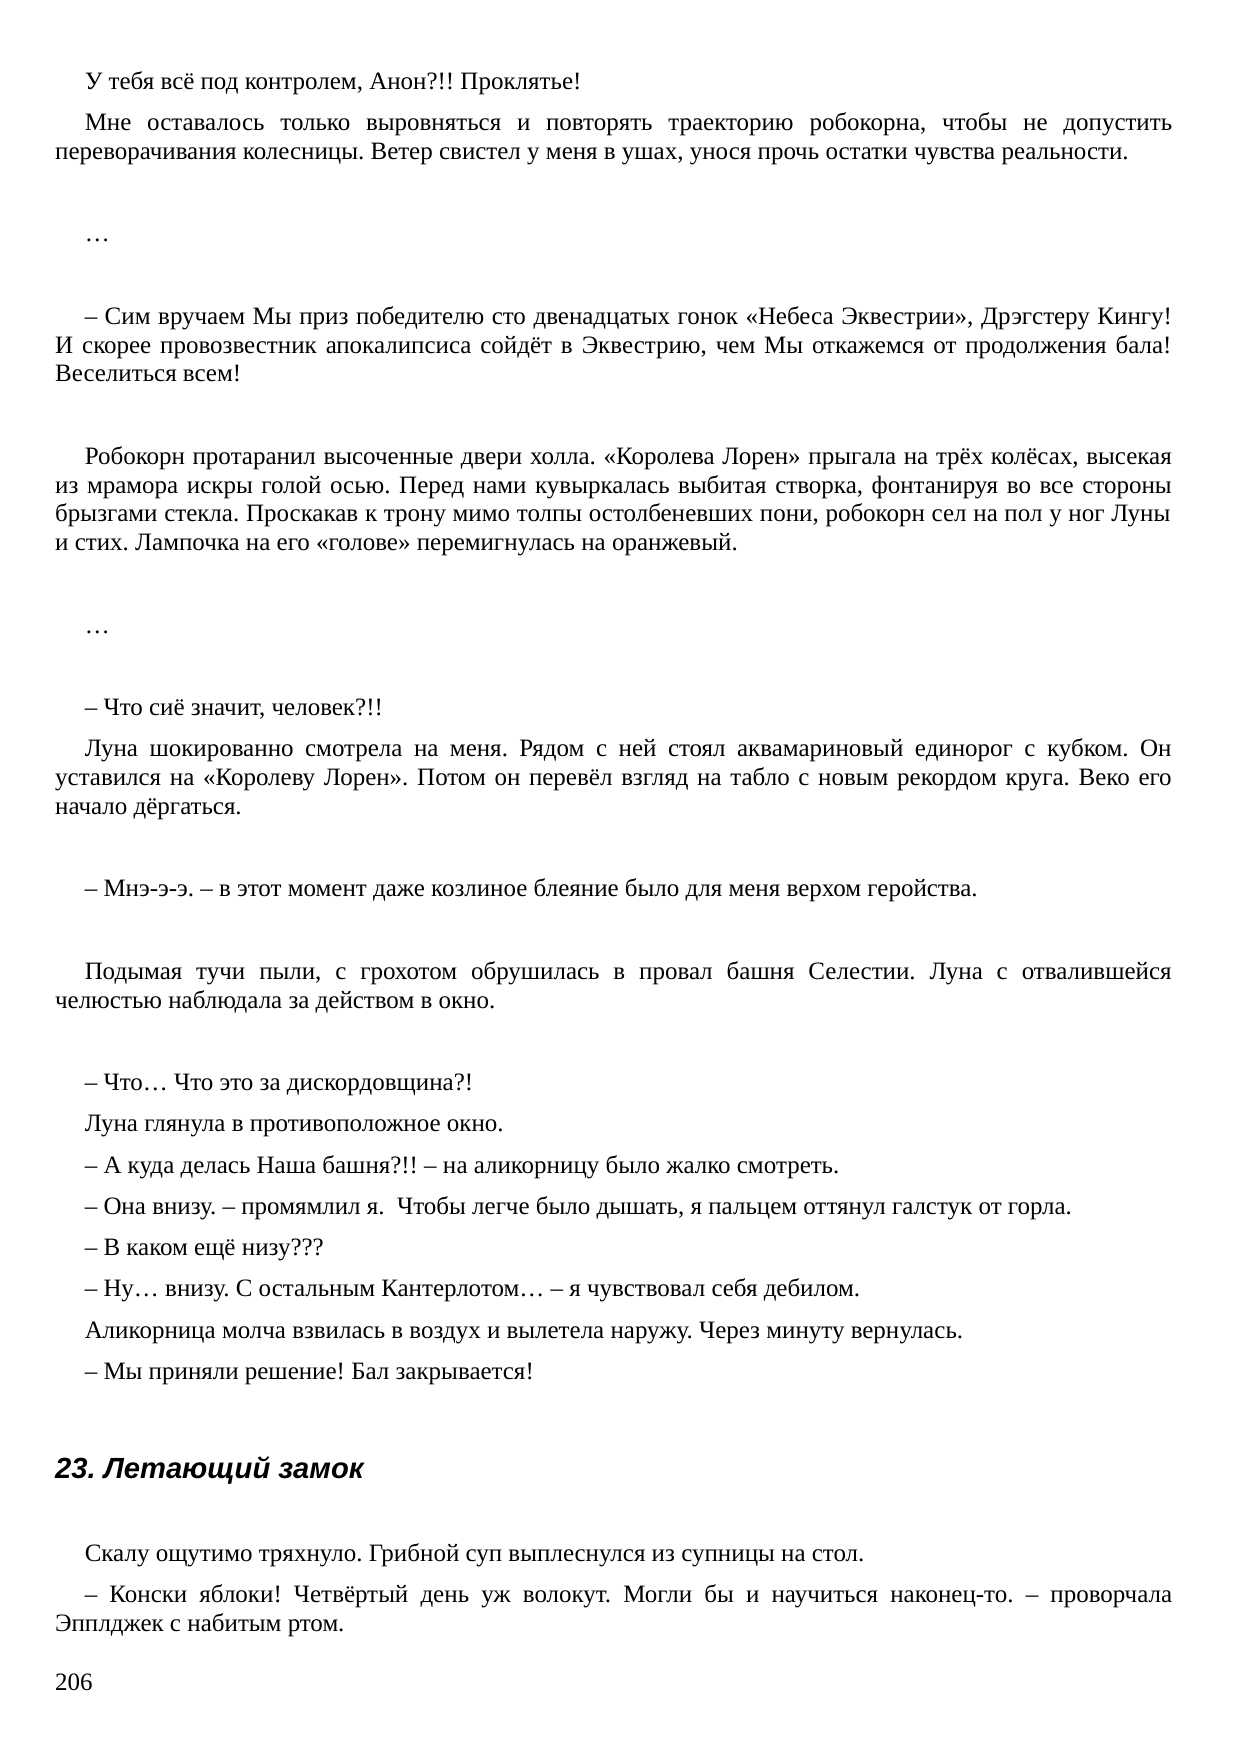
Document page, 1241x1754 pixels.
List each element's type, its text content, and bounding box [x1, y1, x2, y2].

text Робокорн протаранил высоченные двери холла. «Королева Лорен» прыгала на трёх колёсах, высекая из мрамора искры голой осью. Перед нами кувыркалась выбитая створка, фонтанируя во все стороны брызгами стекла. Проскакав к трону мимо толпы остолбеневших пони, робокорн сел на пол у ног Луны и стих. Лампочка на его «голове» перемигнулась на оранжевый. [55, 441, 1173, 556]
text – А куда делась Наша башня?!! – на аликорницу было жалко смотреть. [55, 1150, 1173, 1178]
text – Что… Что это за дискордовщина?! [55, 1067, 1173, 1096]
text – Сим вручаем Мы приз победителю сто двенадцатых гонок «Небеса Эквестрии», Дрэгстеру Кингу! И скорее провозвестник апокалипсиса сойдёт в Эквестрию, чем Мы откажемся от продолжения бала! Веселиться всем! [55, 301, 1173, 387]
text У тебя всё под контролем, Анон?!! Проклятье! [55, 66, 1173, 95]
text – Мы приняли решение! Бал закрывается! [55, 1356, 1173, 1385]
text Мне оставалось только выровняться и повторять траекторию робокорна, чтобы не допустить переворачивания колесницы. Ветер свистел у меня в ушах, унося прочь остатки чувства реальности. [55, 107, 1173, 165]
text – В каком ещё низу??? [55, 1232, 1173, 1261]
text Аликорница молча взвилась в воздух и вылетела наружу. Через минуту вернулась. [55, 1315, 1173, 1343]
text – Мнэ-э-э. – в этот момент даже козлиное блеяние было для меня верхом геройства. [55, 873, 1173, 902]
text … [55, 610, 1173, 638]
text – Ну… внизу. С остальным Кантерлотом… – я чувствовал себя дебилом. [55, 1273, 1173, 1302]
text Скалу ощутимо тряхнуло. Грибной суп выплеснулся из супницы на стол. [55, 1538, 1173, 1567]
text Луна шокированно смотрела на меня. Рядом с ней стоял аквамариновый единорог с кубком. Он уставился на «Королеву Лорен». Потом он перевёл взгляд на табло с новым рекордом круга. Веко его начало дёргаться. [55, 733, 1173, 820]
text – Конски яблоки! Четвёртый день уж волокут. Могли бы и научиться наконец-то. – проворчала Эпплджек с набитым ртом. [55, 1579, 1173, 1637]
text – Что сиё значит, человек?!! [55, 692, 1173, 721]
text … [55, 218, 1173, 247]
text Подымая тучи пыли, с грохотом обрушилась в провал башня Селестии. Луна с отвалившейся челюстью наблюдала за действом в окно. [55, 956, 1173, 1013]
text Луна глянула в противоположное окно. [55, 1108, 1173, 1137]
text – Она внизу. – промямлил я. Чтобы легче было дышать, я пальцем оттянул галстук от горла. [55, 1191, 1173, 1220]
subtitle 23. Летающий замок [55, 1451, 1173, 1484]
